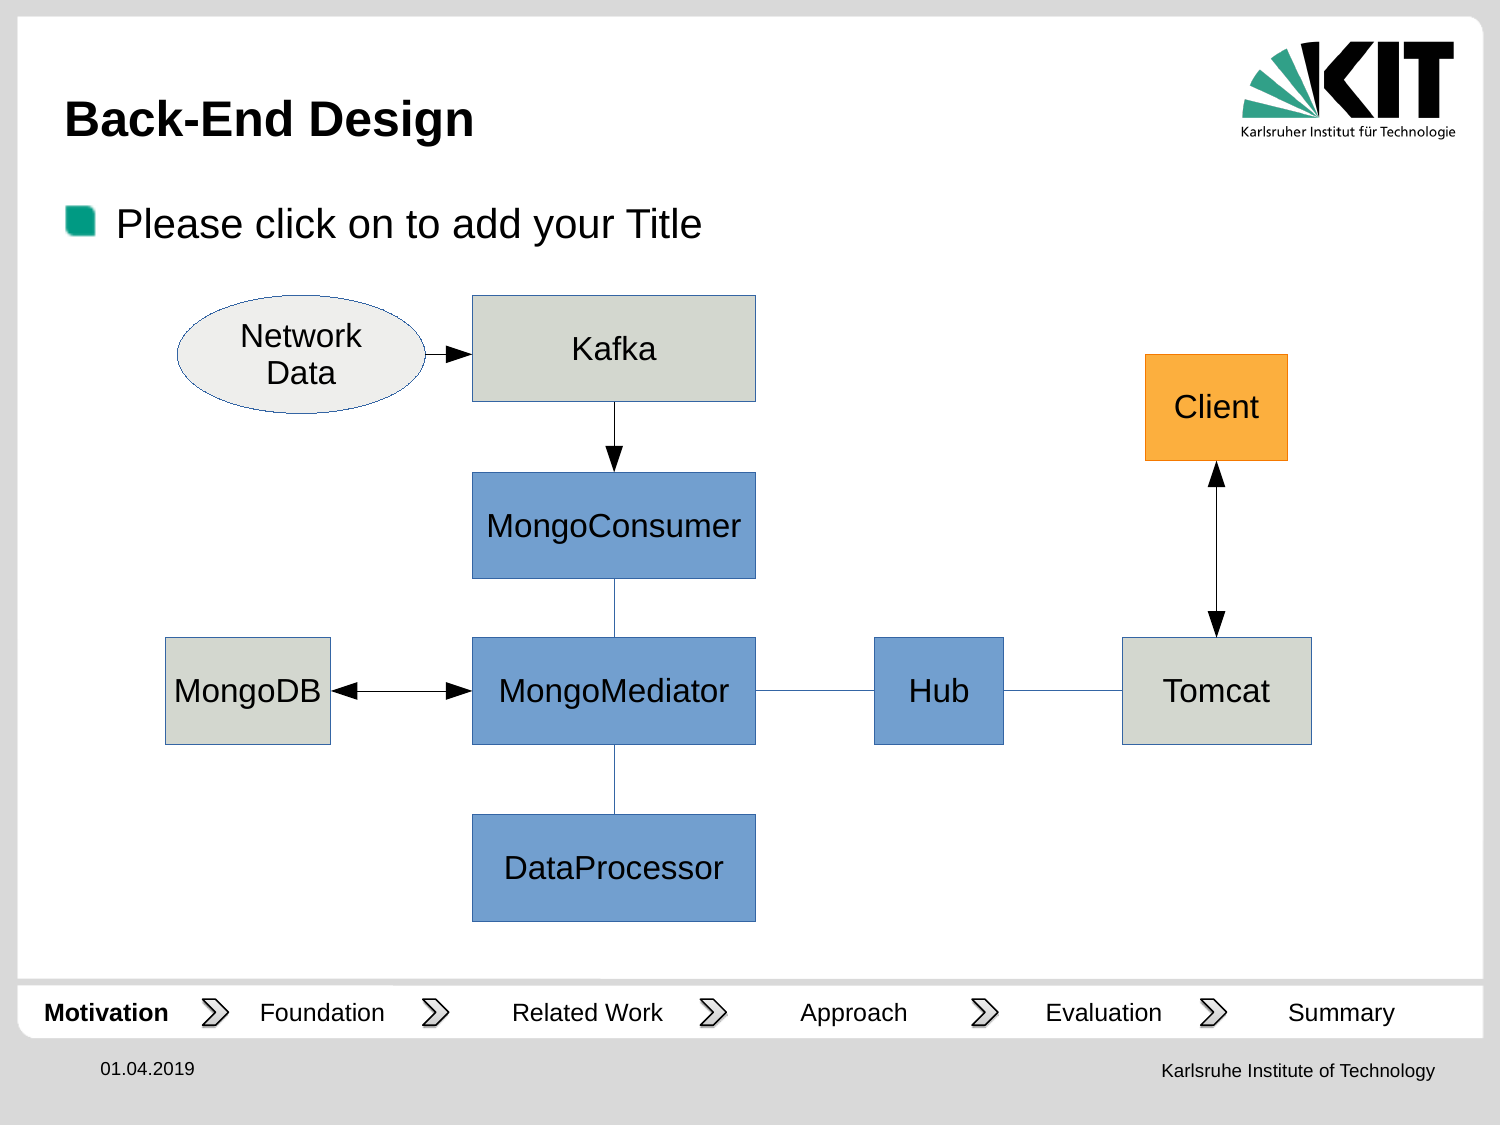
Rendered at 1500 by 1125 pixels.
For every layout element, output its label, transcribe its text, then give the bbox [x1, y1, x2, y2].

text_box Related Work [497, 989, 679, 1035]
text_box Tomcat [1122, 637, 1312, 745]
text_box Approach [785, 989, 923, 1035]
text_box Summary [1273, 989, 1483, 1035]
text_box DataProcessor [472, 814, 756, 922]
picture [0, 0, 1500, 1125]
text_box [971, 999, 998, 1026]
text_box [1200, 999, 1227, 1026]
list Please click on to add your Title [64, 196, 1436, 966]
text_box Kafka [472, 295, 756, 402]
text_box MongoMediator [472, 637, 756, 745]
text_box Foundation [244, 989, 401, 1035]
text_box Evaluation [1030, 989, 1178, 1035]
text_box [422, 999, 449, 1026]
text_box MongoDB [165, 637, 331, 745]
text_box Network Data [177, 295, 426, 414]
text_box Motivation [29, 989, 187, 1035]
slide_number 01.04.2019 [100, 1057, 272, 1117]
text_box MongoConsumer [472, 472, 756, 579]
title Back-End Design [64, 54, 1198, 147]
text_box Client [1145, 354, 1288, 461]
text_box [202, 999, 229, 1026]
text_box [700, 999, 727, 1026]
text_box Hub [874, 637, 1004, 745]
